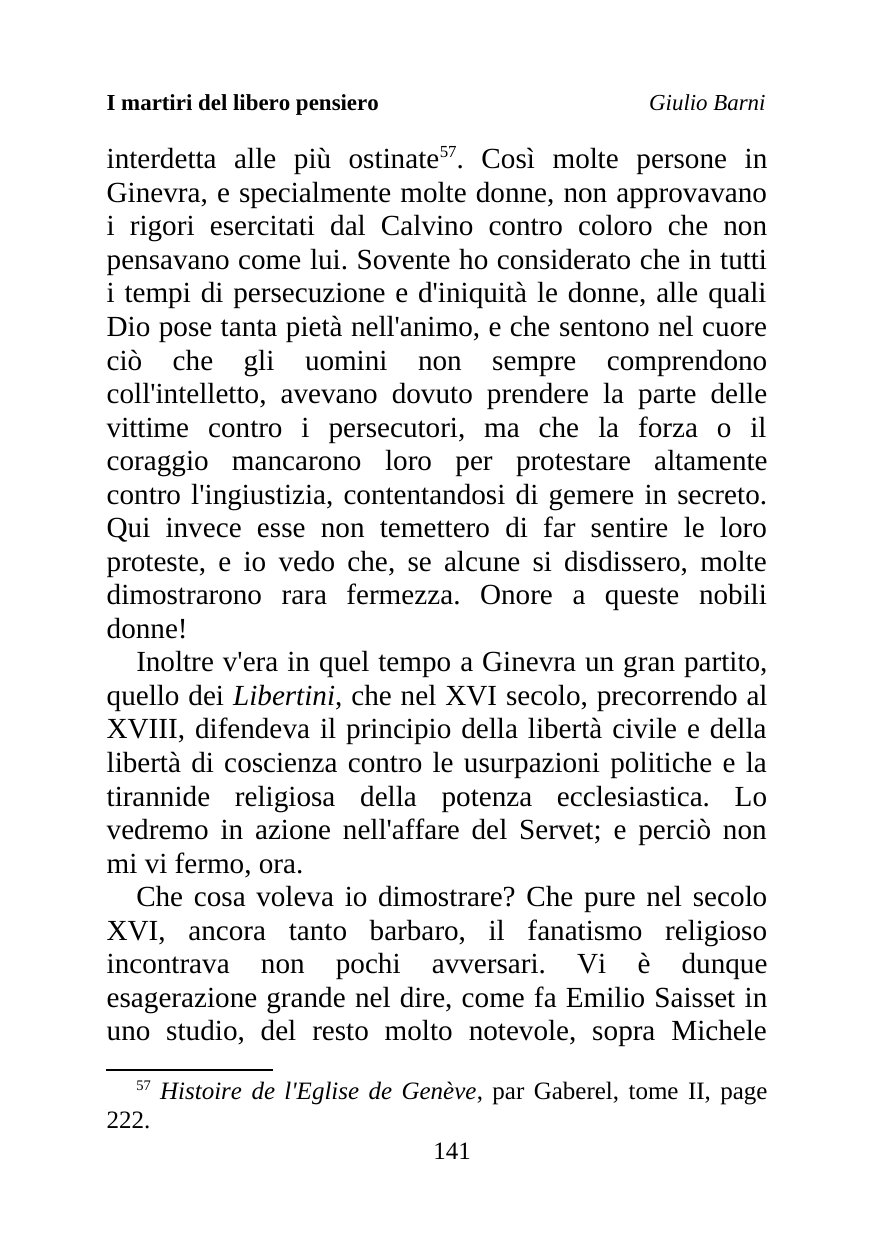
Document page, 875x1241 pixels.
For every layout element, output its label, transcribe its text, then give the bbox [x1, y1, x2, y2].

text Inoltre v'era in quel tempo a Ginevra un gran partito, quello dei Libertini, che nel XVI secolo, precorrendo al XVIII, difendeva il principio della libertà civile e della libertà di coscienza contro le usurpazioni politiche e la tirannide religiosa della potenza ecclesiastica. Lo vedremo in azione nell'affare del Servet; e perciò non mi vi fermo, ora. [106, 644, 768, 879]
text Che cosa voleva io dimostrare? Che pure nel secolo XVI, ancora tanto barbaro, il fanatismo religioso incontrava non pochi avversari. Vi è dunque esagerazione grande nel dire, come fa Emilio Saisset in uno studio, del resto molto notevole, sopra Michele [106, 879, 768, 1047]
text Histoire de l'Eglise de Genève, par Gaberel, tome II, page 222. [106, 1076, 768, 1134]
text interdetta alle più ostinate. Così molte persone in Ginevra, e specialmente molte donne, non approvavano i rigori esercitati dal Calvino contro coloro che non pensavano come lui. Sovente ho considerato che in tutti i tempi di persecuzione e d'iniquità le donne, alle quali Dio pose tanta pietà nell'animo, e che sentono nel cuore ciò che gli uomini non sempre comprendono coll'intelletto, avevano dovuto prendere la parte delle vittime contro i persecutori, ma che la forza o il coraggio mancarono loro per protestare altamente contro l'ingiustizia, contentandosi di gemere in secreto. Qui invece esse non temettero di far sentire le loro proteste, e io vedo che, se alcune si disdissero, molte dimostrarono rara fermezza. Onore a queste nobili donne! [106, 141, 768, 644]
